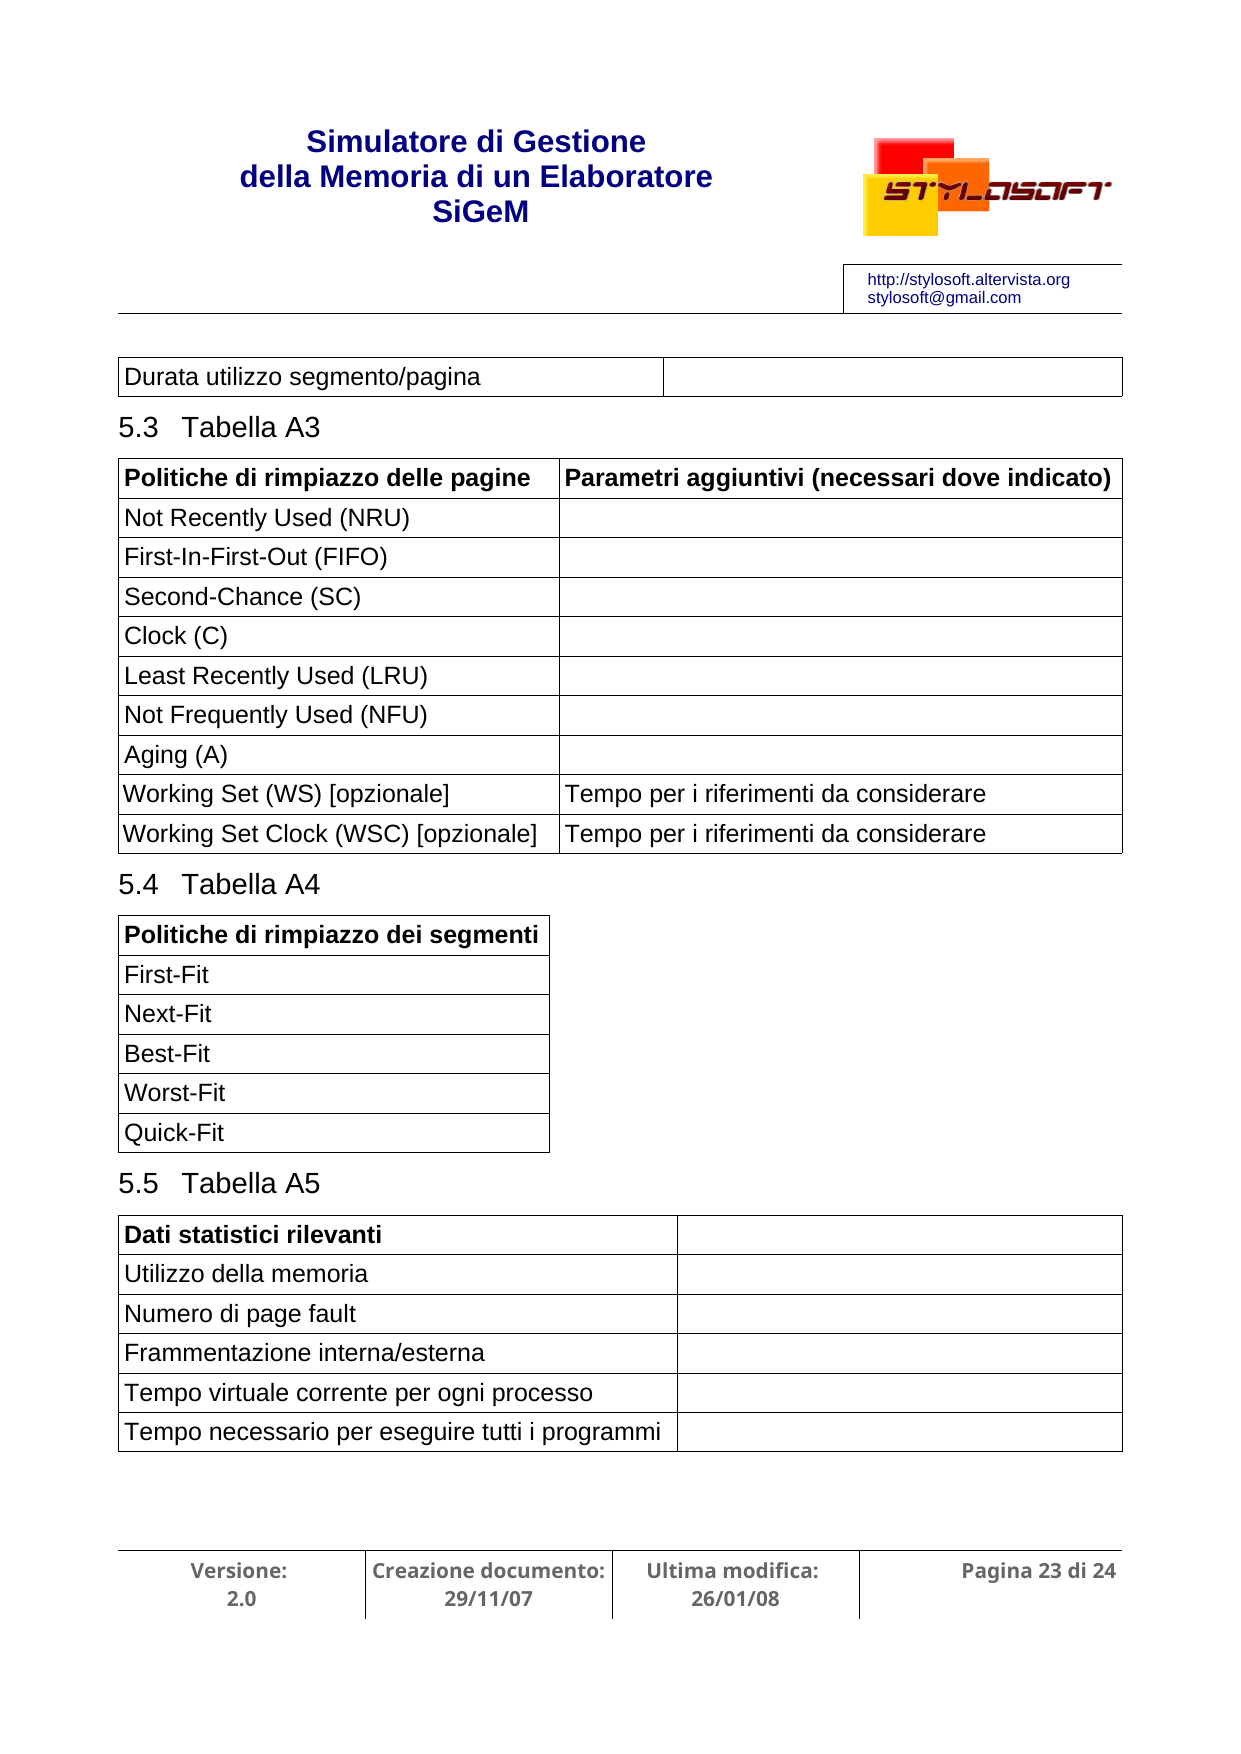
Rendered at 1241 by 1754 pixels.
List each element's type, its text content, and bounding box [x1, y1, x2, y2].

table_cell Not Frequently Used (NFU) [119, 696, 559, 735]
table_cell Quick-Fit [119, 1114, 549, 1152]
table_cell Next-Fit [119, 995, 549, 1034]
table_header Parametri aggiuntivi (necessari dove indicato) [560, 459, 1122, 498]
table_cell [678, 1334, 1122, 1372]
table_cell Tempo per i riferimenti da considerare [560, 815, 1122, 853]
table_header Politiche di rimpiazzo delle pagine [119, 459, 559, 498]
table_cell Working Set (WS) [opzionale] [119, 775, 559, 814]
table_cell Second-Chance (SC) [119, 578, 559, 616]
table_cell Numero di page fault [119, 1295, 677, 1333]
table_cell Tempo virtuale corrente per ogni processo [119, 1374, 677, 1412]
table_cell Aging (A) [119, 736, 559, 774]
table_cell Worst-Fit [119, 1074, 549, 1113]
subtitle Tabella A3 [118, 411, 1122, 443]
table_cell First-In-First-Out (FIFO) [119, 538, 559, 577]
table_cell [664, 358, 1122, 396]
table_cell Working Set Clock (WSC) [opzionale] [119, 815, 559, 853]
table_cell [560, 736, 1122, 774]
table_cell Durata utilizzo segmento/pagina [119, 358, 663, 396]
table_header Dati statistici rilevanti [119, 1216, 677, 1254]
table_cell First-Fit [119, 956, 549, 994]
table_cell [560, 657, 1122, 695]
subtitle Tabella A5 [118, 1167, 1122, 1200]
table_cell Clock (C) [119, 617, 559, 656]
table_header Politiche di rimpiazzo dei segmenti [119, 916, 549, 955]
subtitle Tabella A4 [118, 868, 1122, 901]
table_header [678, 1216, 1122, 1254]
table_cell Least Recently Used (LRU) [119, 657, 559, 695]
table_cell [678, 1295, 1122, 1333]
table_cell [560, 696, 1122, 735]
table_cell Tempo per i riferimenti da considerare [560, 775, 1122, 814]
table_cell Tempo necessario per eseguire tutti i programmi [119, 1413, 677, 1451]
table_cell [678, 1255, 1122, 1293]
table_cell Utilizzo della memoria [119, 1255, 677, 1293]
table_cell Frammentazione interna/esterna [119, 1334, 677, 1372]
picture [848, 123, 1117, 247]
table_cell [560, 538, 1122, 577]
table_cell [678, 1413, 1122, 1451]
table_cell Best-Fit [119, 1035, 549, 1073]
table_cell [678, 1374, 1122, 1412]
table_cell [560, 578, 1122, 616]
table_cell Not Recently Used (NRU) [119, 499, 559, 537]
table_cell [560, 499, 1122, 537]
table_cell [560, 617, 1122, 656]
